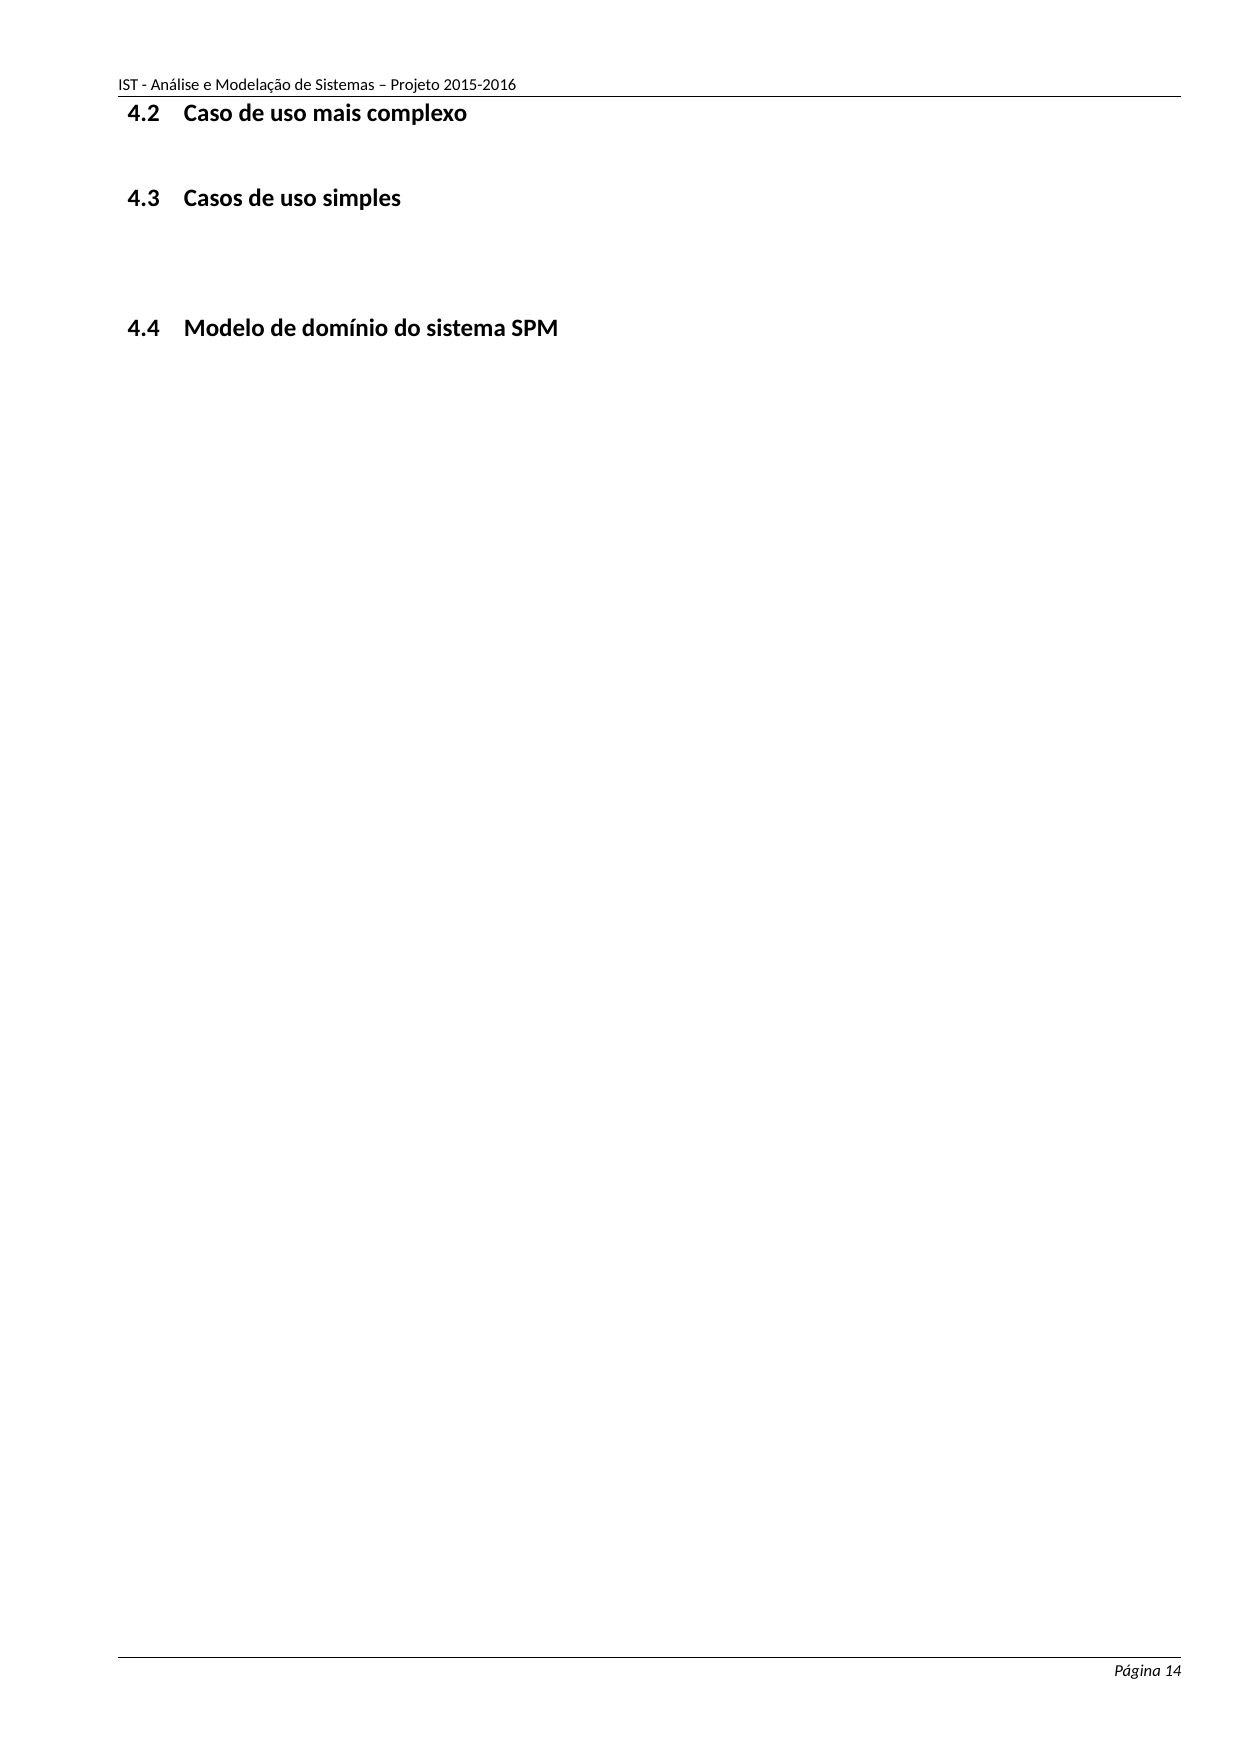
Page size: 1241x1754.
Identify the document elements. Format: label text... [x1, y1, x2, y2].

list Casos de uso simples [127, 183, 1181, 213]
list Caso de uso mais complexo [127, 97, 1181, 128]
list Modelo de domínio do sistema SPM [127, 312, 1181, 342]
